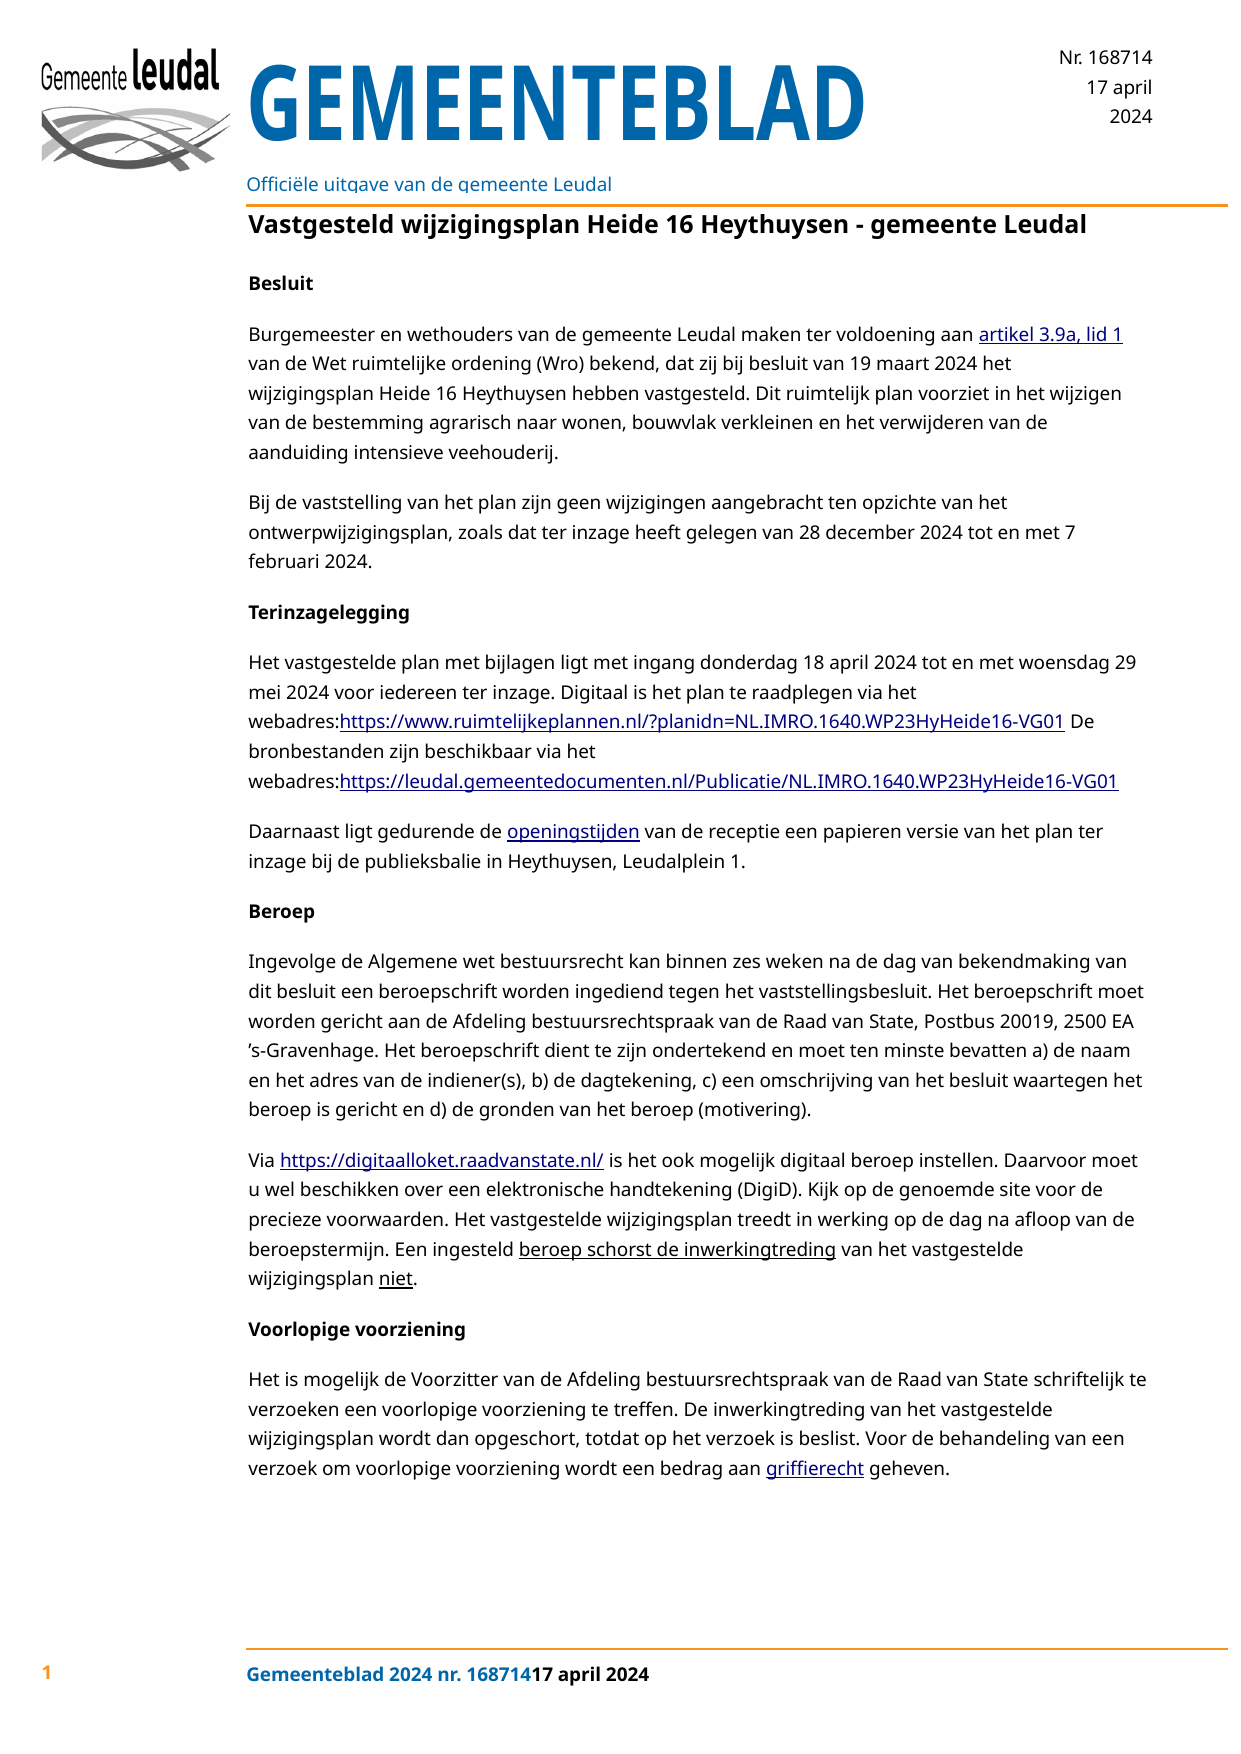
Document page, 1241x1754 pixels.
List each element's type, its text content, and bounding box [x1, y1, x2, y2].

text Het vastgestelde plan met bijlagen ligt met ingang donderdag 18 april 2024 tot en met woensdag 29 mei 2024 voor iedereen ter inzage. Digitaal is het plan te raadplegen via het webadres:https://www.ruimtelijkeplannen.nl/?planidn=NL.IMRO.1640.WP23HyHeide16-VG01 De bronbestanden zijn beschikbaar via het webadres:https://leudal.gemeentedocumenten.nl/Publicatie/NL.IMRO.1640.WP23HyHeide16-VG01 [248, 649, 1152, 793]
text Ingevolge de Algemene wet bestuursrecht kan binnen zes weken na de dag van bekendmaking van dit besluit een beroepschrift worden ingediend tegen het vaststellingsbesluit. Het beroepschrift moet worden gericht aan de Afdeling bestuursrechtspraak van de Raad van State, Postbus 20019, 2500 EA ’s-Gravenhage. Het beroepschrift dient te zijn ondertekend en moet ten minste bevatten a) de naam en het adres van de indiener(s), b) de dagtekening, c) een omschrijving van het besluit waartegen het beroep is gericht en d) de gronden van het beroep (motivering). [248, 949, 1152, 1122]
text Bij de vaststelling van het plan zijn geen wijzigingen aangebracht ten opzichte van het ontwerpwijzigingsplan, zoals dat ter inzage heeft gelegen van 28 december 2024 tot en met 7 februari 2024. [248, 489, 1152, 574]
text Via https://digitaalloket.raadvanstate.nl/ is het ook mogelijk digitaal beroep instellen. Daarvoor moet u wel beschikken over een elektronische handtekening (DigiD). Kijk op de genoemde site voor de precieze voorwaarden. Het vastgestelde wijzigingsplan treedt in werking op de dag na afloop van de beroepstermijn. Een ingesteld beroep schorst de inwerkingtreding van het vastgestelde wijzigingsplan niet. [248, 1147, 1152, 1291]
text Het is mogelijk de Voorzitter van de Afdeling bestuursrechtspraak van de Raad van State schriftelijk te verzoeken een voorlopige voorziening te treffen. De inwerkingtreding van het vastgestelde wijzigingsplan wordt dan opgeschort, totdat op het verzoek is beslist. Voor de behandeling van een verzoek om voorlopige voorziening wordt een bedrag aan griffierecht geheven. [248, 1366, 1152, 1481]
picture [41, 47, 231, 172]
text Voorlopige voorziening [248, 1316, 1152, 1341]
text Terinzagelegging [248, 599, 1152, 625]
text Besluit [248, 270, 1152, 296]
text Burgemeester en wethouders van de gemeente Leudal maken ter voldoening aan artikel 3.9a, lid 1 van de Wet ruimtelijke ordening (Wro) bekend, dat zij bij besluit van 19 maart 2024 het wijzigingsplan Heide 16 Heythuysen hebben vastgesteld. Dit ruimtelijk plan voorziet in het wijzigen van de bestemming agrarisch naar wonen, bouwvlak verkleinen en het verwijderen van de aanduiding intensieve veehouderij. [248, 321, 1152, 465]
text Vastgesteld wijzigingsplan Heide 16 Heythuysen - gemeente Leudal [248, 207, 1152, 241]
text Daarnaast ligt gedurende de openingstijden van de receptie een papieren versie van het plan ter inzage bij de publieksbalie in Heythuysen, Leudalplein 1. [248, 818, 1152, 873]
text Beroep [248, 898, 1152, 924]
